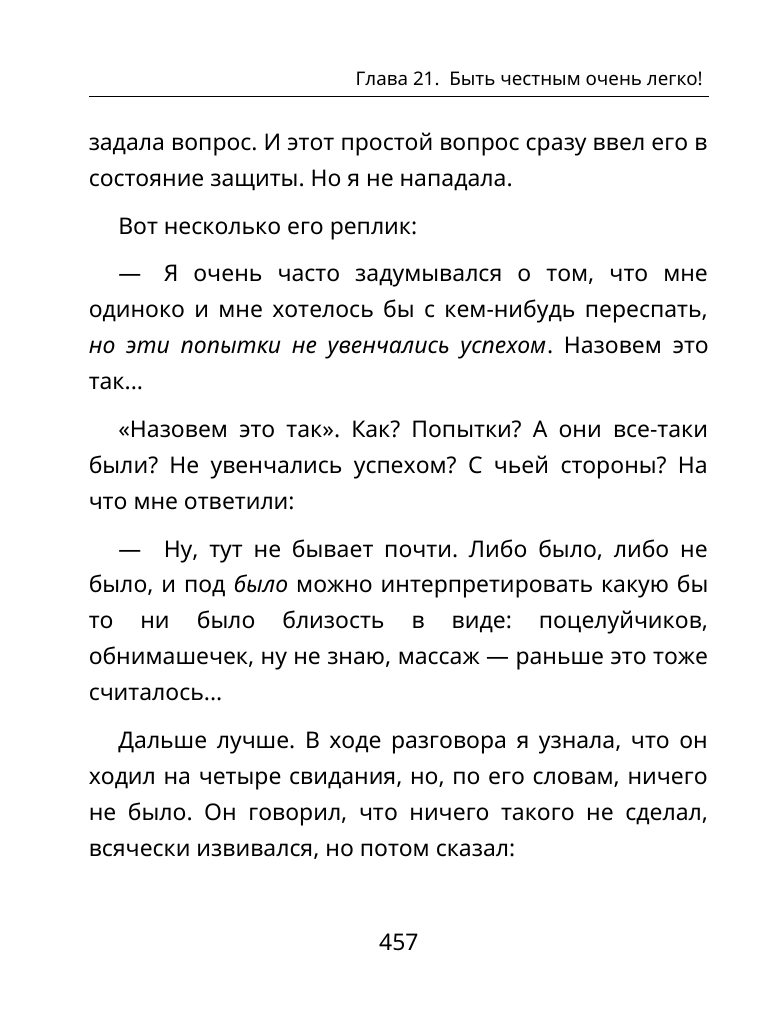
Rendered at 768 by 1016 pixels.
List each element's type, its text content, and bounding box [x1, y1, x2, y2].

list Я очень часто задумывался о том, что мне одиноко и мне хотелось бы с кем-нибудь переспать, но эти попытки не увенчались успехом. Назовем это так... [88, 257, 709, 396]
text задала вопрос. И этот простой вопрос сразу ввел его в состояние защиты. Но я не нападала. [88, 126, 709, 193]
text Вот несколько его реплик: [88, 210, 709, 241]
text «Назовем это так». Как? Попытки? А они все-таки были? Не увенчались успехом? С чьей стороны? На что мне ответили: [88, 413, 709, 516]
text Дальше лучше. В ходе разговора я узнала, что он ходил на четыре свидания, но, по его словам, ничего не было. Он говорил, что ничего такого не сделал, всячески извивался, но потом сказал: [88, 724, 709, 863]
list Ну, тут не бывает почти. Либо было, либо не было, и под было можно интерпретировать какую бы то ни было близость в виде: поцелуйчиков, обнимашечек, ну не знаю, массаж — раньше это тоже считалось... [88, 532, 709, 707]
